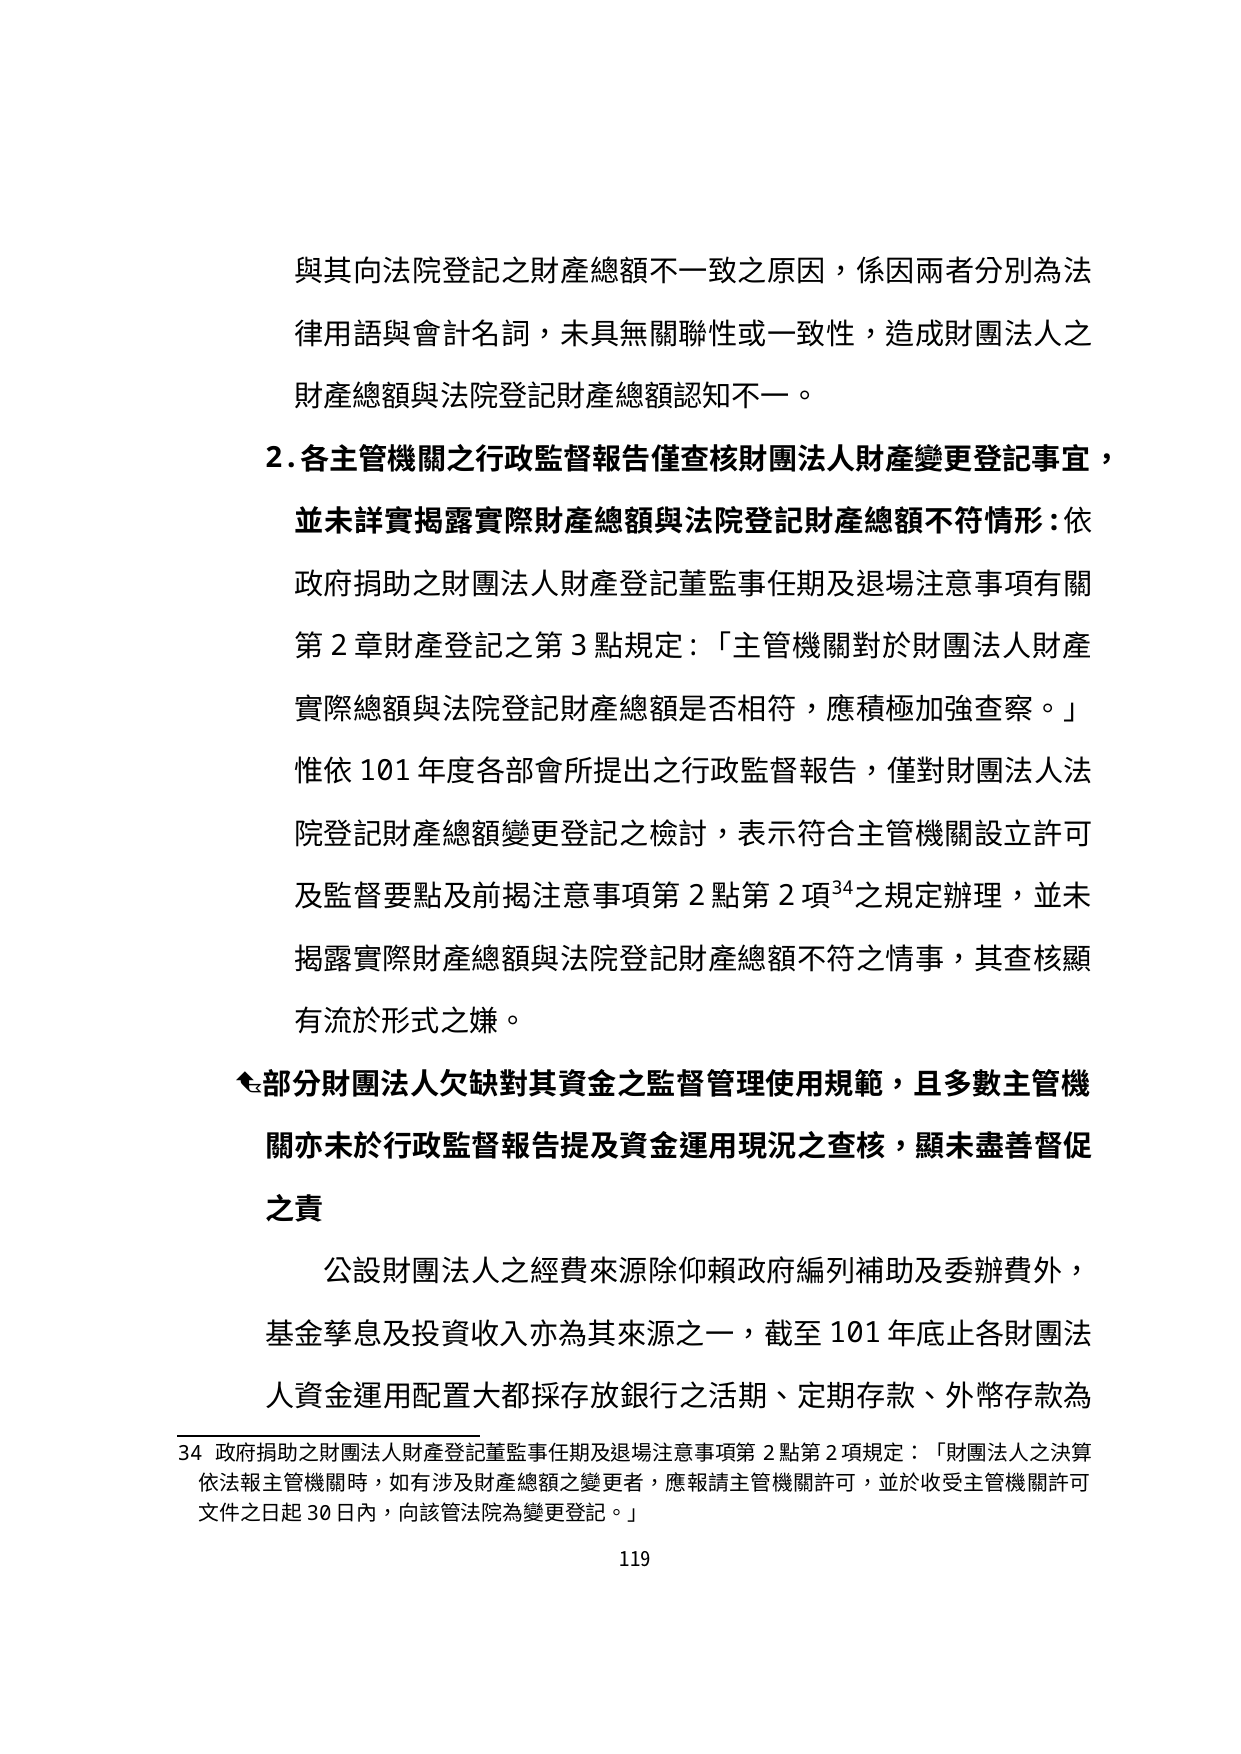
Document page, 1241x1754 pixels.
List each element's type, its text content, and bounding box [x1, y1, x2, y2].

text 公設財團法人之經費來源除仰賴政府編列補助及委辦費外，基金孳息及投資收入亦為其來源之一，截至101年底止各財團法人資金運用配置大都採存放銀行之活期、定期存款、外幣存款為 [265, 1227, 1093, 1415]
text 政府捐助之財團法人財產登記董監事任期及退場注意事項第2點第2項規定：「財團法人之決算依法報主管機關時，如有涉及財產總額之變更者，應報請主管機關許可，並於收受主管機關許可文件之日起30日內，向該管法院為變更登記。」 [177, 1436, 1093, 1527]
text 2.各主管機關之行政監督報告僅查核財團法人財產變更登記事宜，並未詳實揭露實際財產總額與法院登記財產總額不符情形:依政府捐助之財團法人財產登記董監事任期及退場注意事項有關第2章財產登記之第3點規定:「主管機關對於財團法人財產實際總額與法院登記財產總額是否相符，應積極加強查察。」惟依101年度各部會所提出之行政監督報告，僅對財團法人法院登記財產總額變更登記之檢討，表示符合主管機關設立許可及監督要點及前揭注意事項第2點第2項之規定辦理，並未揭露實際財產總額與法院登記財產總額不符之情事，其查核顯有流於形式之嫌。 [265, 415, 1093, 1040]
text 與其向法院登記之財產總額不一致之原因，係因兩者分別為法律用語與會計名詞，未具無關聯性或一致性，造成財團法人之財產總額與法院登記財產總額認知不一。 [265, 227, 1093, 415]
text 部分財團法人欠缺對其資金之監督管理使用規範，且多數主管機關亦未於行政監督報告提及資金運用現況之查核，顯未盡善督促之責 [236, 1040, 1093, 1227]
